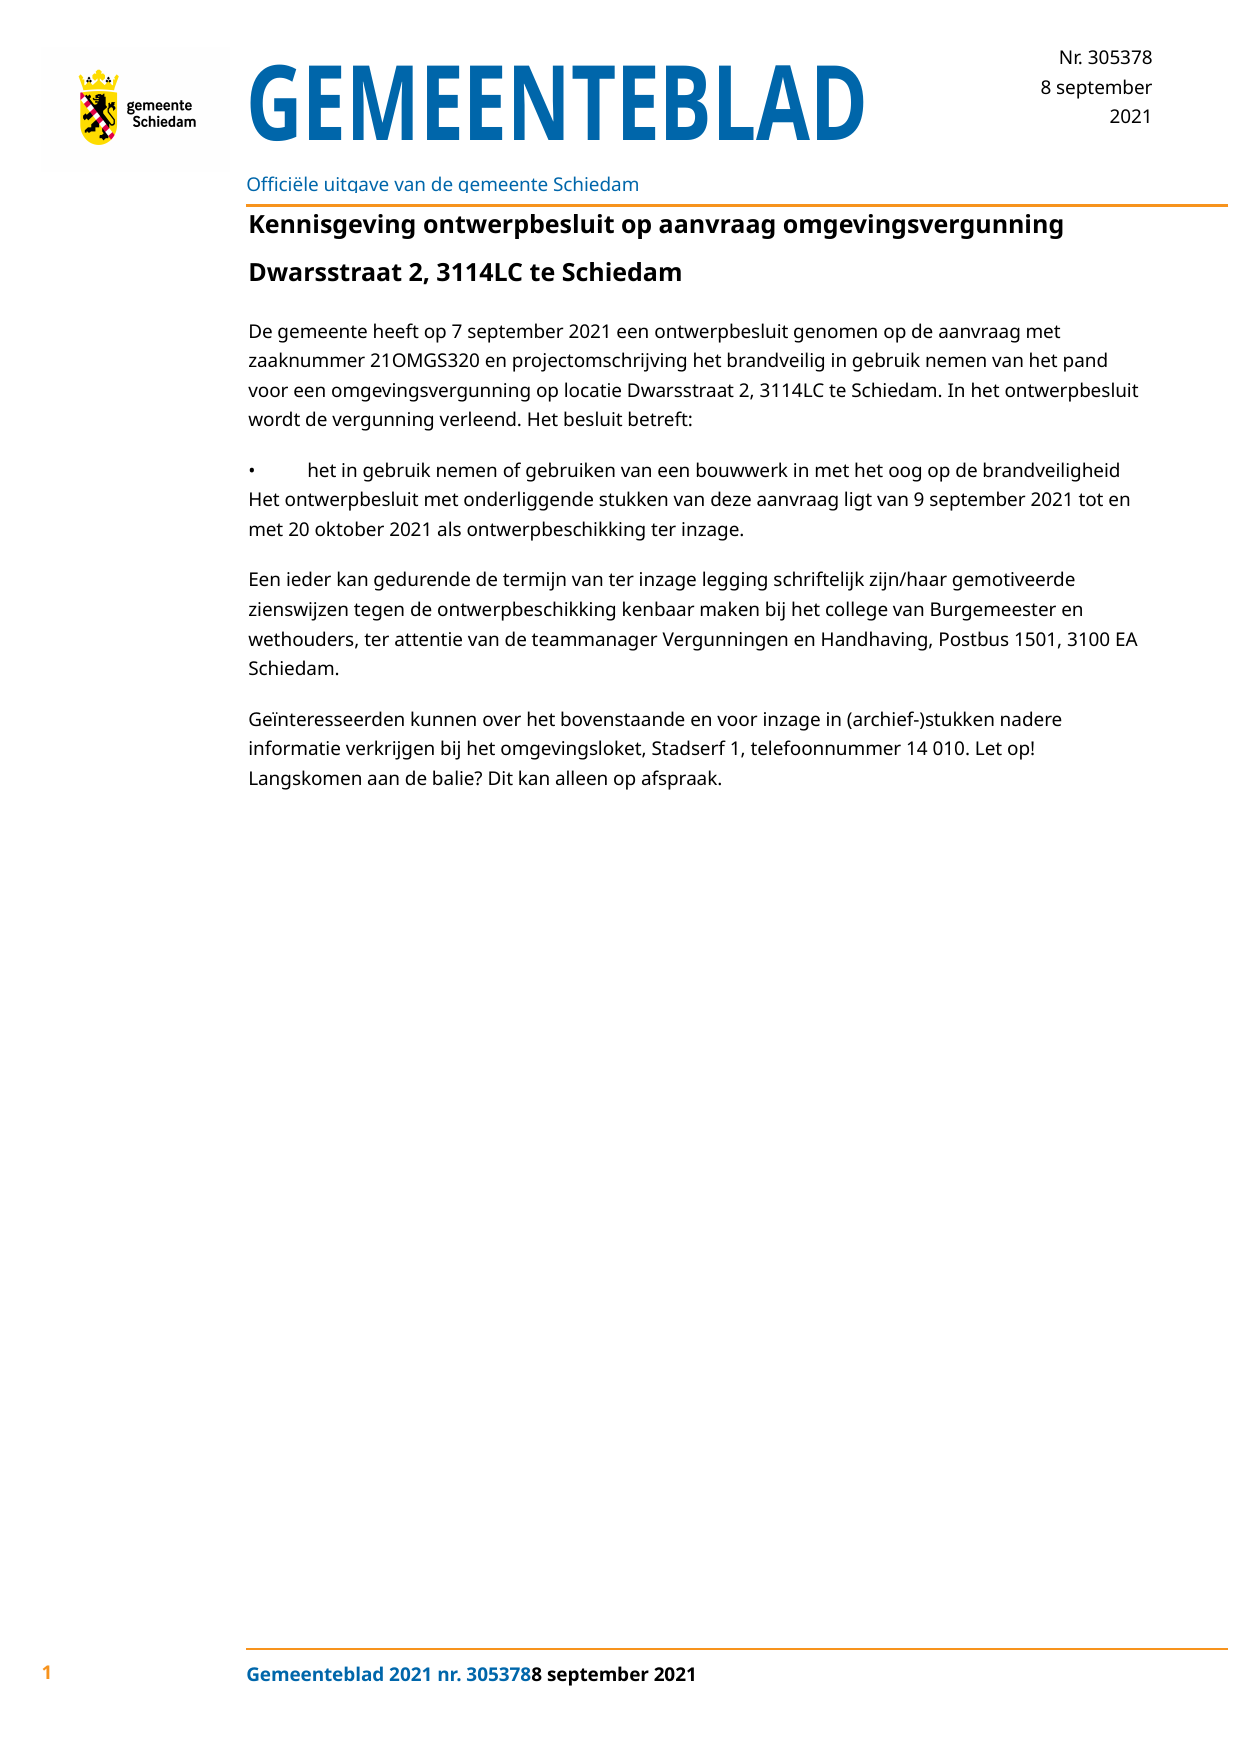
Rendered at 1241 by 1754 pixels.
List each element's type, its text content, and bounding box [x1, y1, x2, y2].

text Het ontwerpbesluit met onderliggende stukken van deze aanvraag ligt van 9 september 2021 tot en met 20 oktober 2021 als ontwerpbeschikking ter inzage. [248, 487, 1152, 542]
list het in gebruik nemen of gebruiken van een bouwwerk in met het oog op de brandveiligheid [248, 457, 1152, 483]
picture [41, 47, 231, 172]
text Geïnteresseerden kunnen over het bovenstaande en voor inzage in (archief-)stukken nadere informatie verkrijgen bij het omgevingsloket, Stadserf 1, telefoonnummer 14 010. Let op! Langskomen aan de balie? Dit kan alleen op afspraak. [248, 706, 1152, 791]
text Kennisgeving ontwerpbesluit op aanvraag omgevingsvergunning Dwarsstraat 2, 3114LC te Schiedam [248, 207, 1152, 288]
text De gemeente heeft op 7 september 2021 een ontwerpbesluit genomen op de aanvraag met zaaknummer 21OMGS320 en projectomschrijving het brandveilig in gebruik nemen van het pand voor een omgevingsvergunning op locatie Dwarsstraat 2, 3114LC te Schiedam. In het ontwerpbesluit wordt de vergunning verleend. Het besluit betreft: [248, 318, 1152, 432]
text Een ieder kan gedurende de termijn van ter inzage legging schriftelijk zijn/haar gemotiveerde zienswijzen tegen de ontwerpbeschikking kenbaar maken bij het college van Burgemeester en wethouders, ter attentie van de teammanager Vergunningen en Handhaving, Postbus 1501, 3100 EA Schiedam. [248, 567, 1152, 681]
